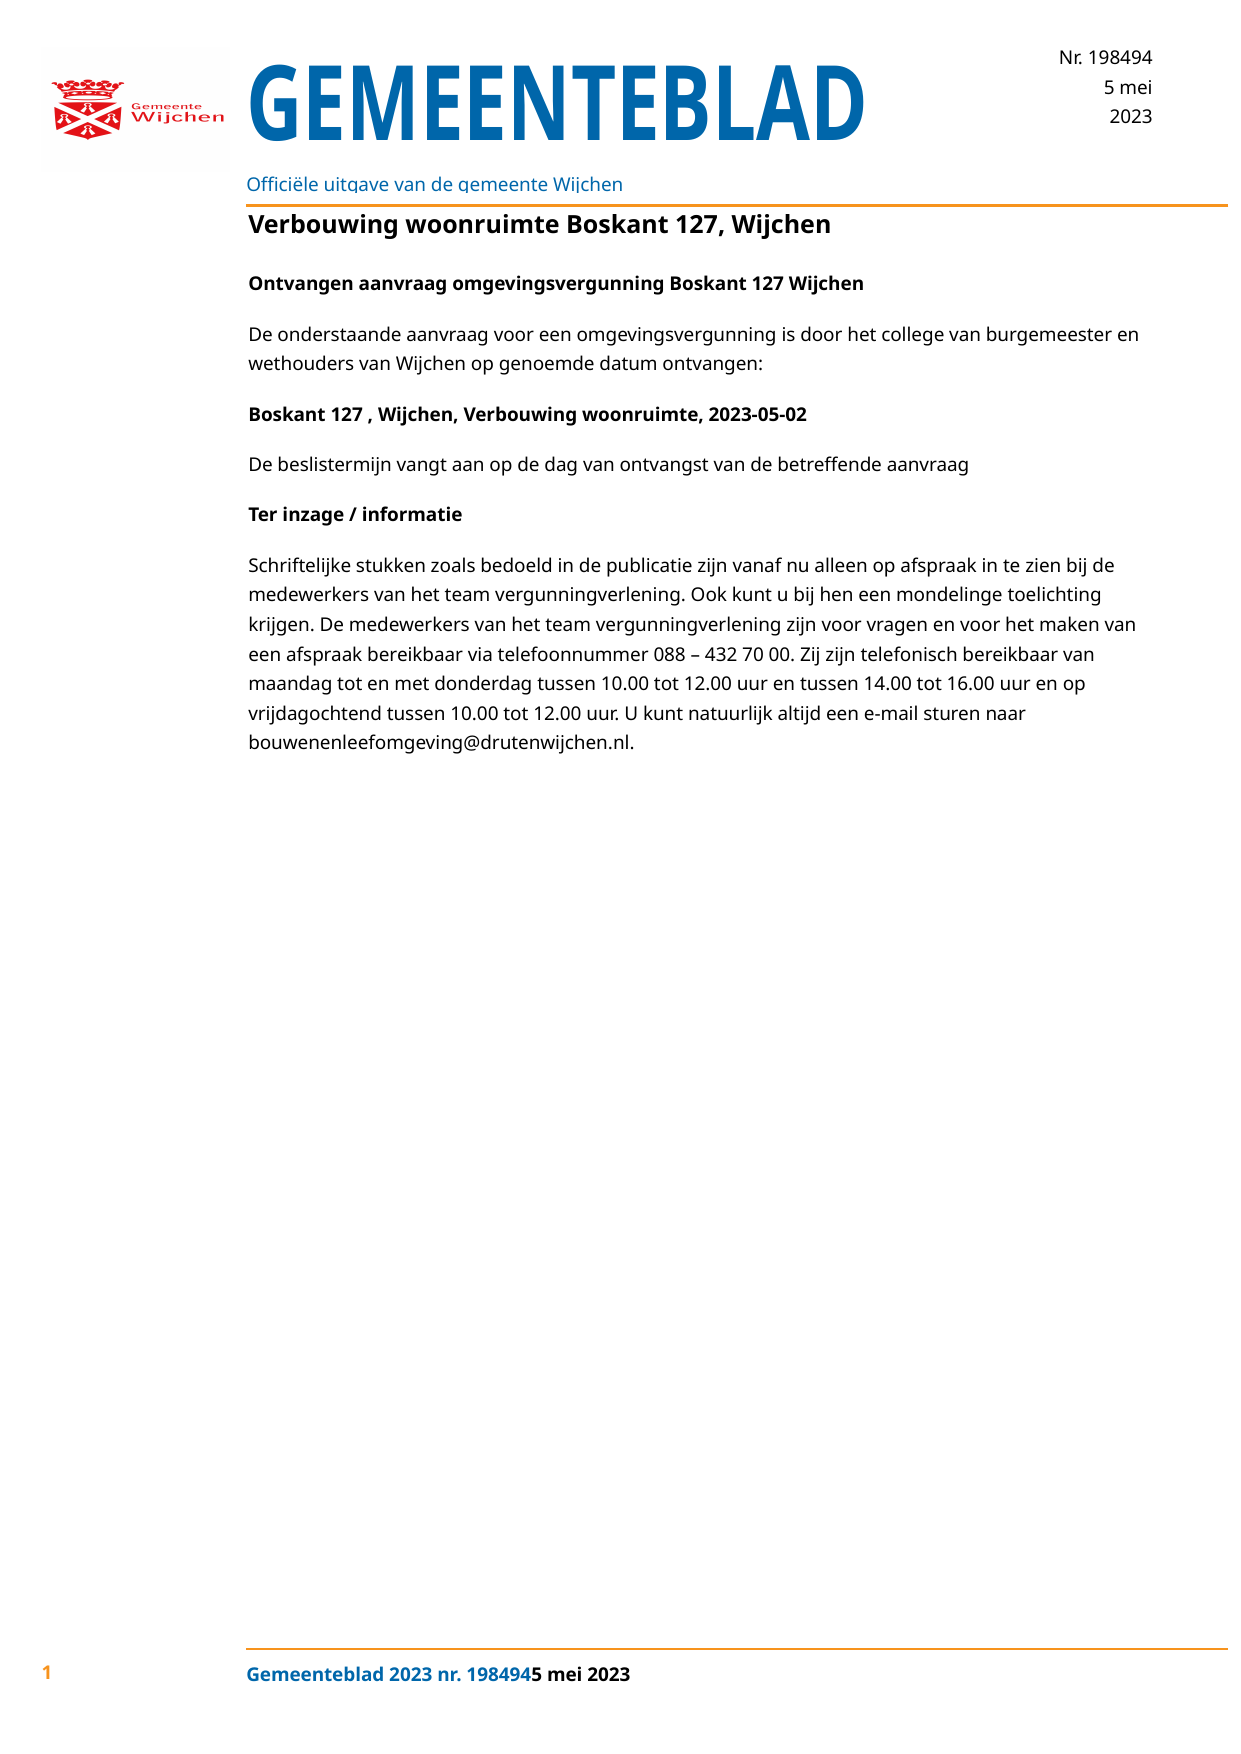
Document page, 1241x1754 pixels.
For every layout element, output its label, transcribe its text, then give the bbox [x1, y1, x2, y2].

text Verbouwing woonruimte Boskant 127, Wijchen [248, 207, 1152, 241]
text De beslistermijn vangt aan op de dag van ontvangst van de betreffende aanvraag [248, 451, 1152, 477]
text Schriftelijke stukken zoals bedoeld in de publicatie zijn vanaf nu alleen op afspraak in te zien bij de medewerkers van het team vergunningverlening. Ook kunt u bij hen een mondelinge toelichting krijgen. De medewerkers van het team vergunningverlening zijn voor vragen en voor het maken van een afspraak bereikbaar via telefoonnummer 088 – 432 70 00. Zij zijn telefonisch bereikbaar van maandag tot en met donderdag tussen 10.00 tot 12.00 uur en tussen 14.00 tot 16.00 uur en op vrijdagochtend tussen 10.00 tot 12.00 uur. U kunt natuurlijk altijd een e-mail sturen naar bouwenenleefomgeving@drutenwijchen.nl. [248, 552, 1152, 755]
text De onderstaande aanvraag voor een omgevingsvergunning is door het college van burgemeester en wethouders van Wijchen op genoemde datum ontvangen: [248, 321, 1152, 376]
text Ontvangen aanvraag omgevingsvergunning Boskant 127 Wijchen [248, 270, 1152, 296]
picture [41, 47, 231, 172]
text Ter inzage / informatie [248, 502, 1152, 527]
text Boskant 127 , Wijchen, Verbouwing woonruimte, 2023-05-02 [248, 401, 1152, 426]
